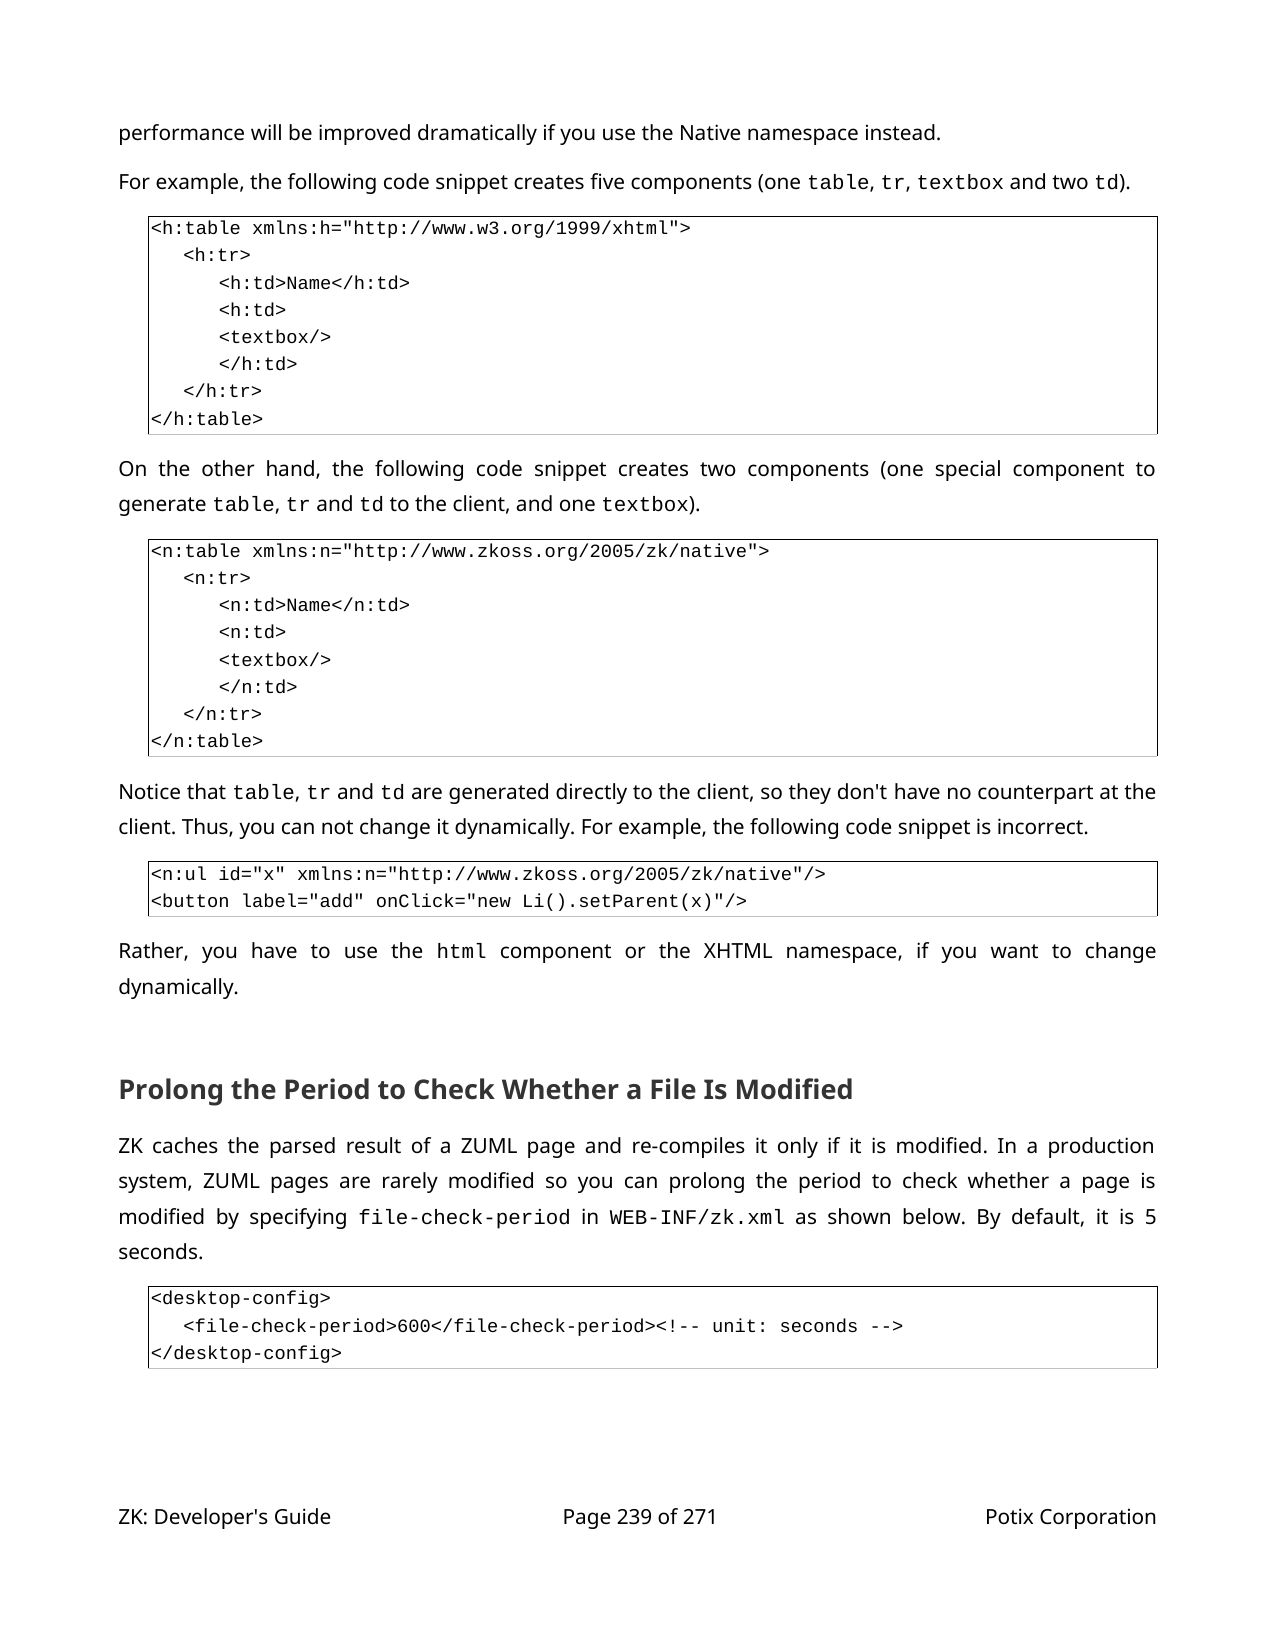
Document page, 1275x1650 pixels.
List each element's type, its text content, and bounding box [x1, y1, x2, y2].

text For example, the following code snippet creates five components (one table, tr, textbox and two td). [118, 167, 1157, 196]
text <button label="add" onClick="new Li().setParent(x)"/> [149, 888, 1157, 916]
text <n:table xmlns:n="http://www.zkoss.org/2005/zk/native"> [149, 540, 1157, 563]
text <h:td>Name</h:td> [149, 271, 1157, 295]
text </h:td> [149, 352, 1157, 376]
text On the other hand, the following code snippet creates two components (one special component to generate table, tr and td to the client, and one textbox). [118, 454, 1157, 518]
text </desktop-config> [149, 1341, 1157, 1368]
text <textbox/> [149, 325, 1157, 349]
text </n:tr> [149, 702, 1157, 726]
text <textbox/> [149, 647, 1157, 672]
text <n:ul id="x" xmlns:n="http://www.zkoss.org/2005/zk/native"/> [149, 862, 1157, 886]
text <n:td>Name</n:td> [149, 593, 1157, 617]
subtitle Prolong the Period to Check Whether a File Is Modified [118, 1071, 1157, 1108]
text </h:table> [149, 406, 1157, 434]
text </h:tr> [149, 379, 1157, 403]
text </n:td> [149, 675, 1157, 699]
text <h:tr> [149, 243, 1157, 268]
text ZK caches the parsed result of a ZUML page and re-compiles it only if it is modified. In a production system, ZUML pages are rarely modified so you can prolong the period to check whether a page is modified by specifying file-check-period in WEB-INF/zk.xml as shown below. By default, it is 5 seconds. [118, 1131, 1157, 1266]
text <h:table xmlns:h="http://www.w3.org/1999/xhtml"> [149, 217, 1157, 240]
text </n:table> [149, 729, 1157, 756]
text <desktop-config> [149, 1287, 1157, 1311]
text <h:td> [149, 298, 1157, 322]
text Rather, you have to use the html component or the XHTML namespace, if you want to change dynamically. [118, 936, 1157, 1000]
text Notice that table, tr and td are generated directly to the client, so they don't have no counterpart at the client. Thus, you can not change it dynamically. For example, the following code snippet is incorrect. [118, 777, 1157, 841]
text <n:td> [149, 620, 1157, 644]
text <file-check-period>600</file-check-period><!-- unit: seconds --> [149, 1313, 1157, 1338]
text performance will be improved dramatically if you use the Native namespace instead. [118, 118, 1157, 146]
text <n:tr> [149, 566, 1157, 590]
